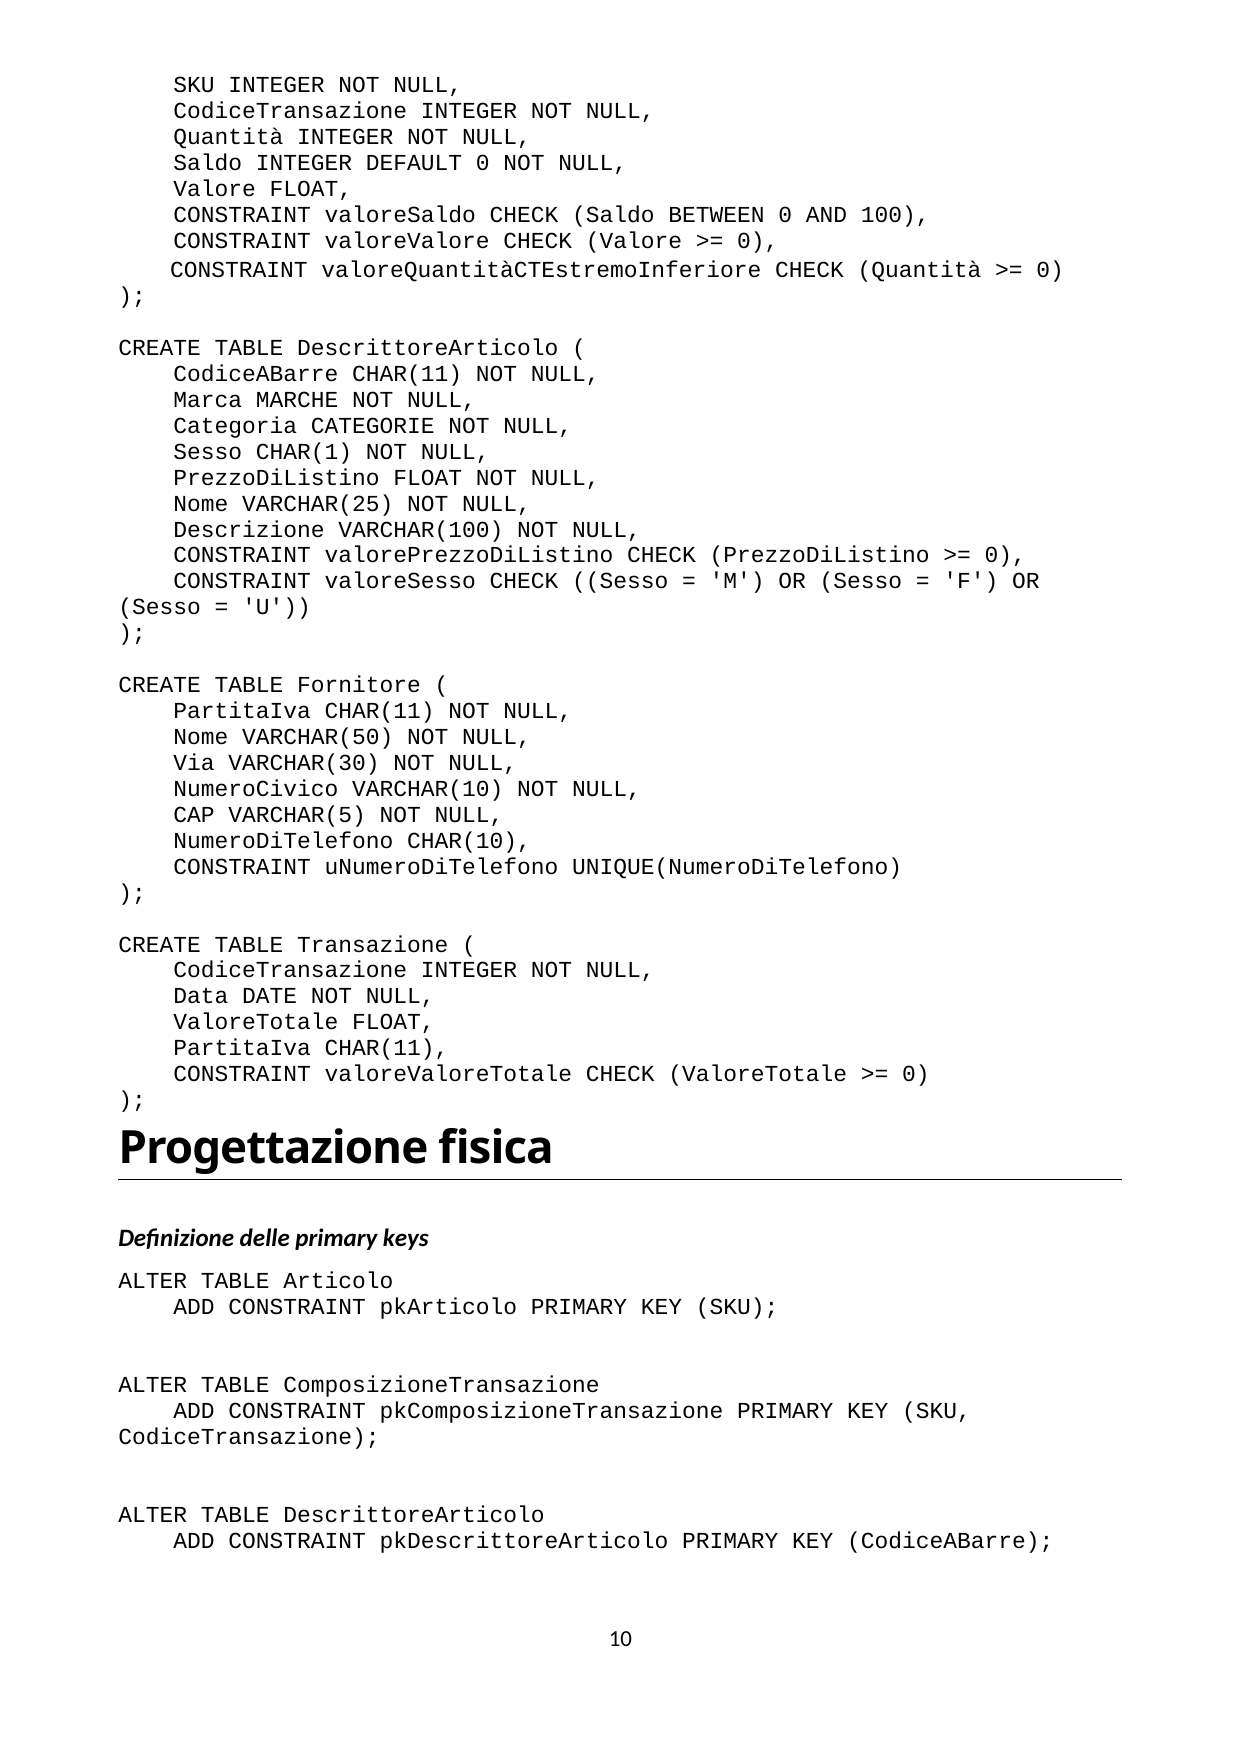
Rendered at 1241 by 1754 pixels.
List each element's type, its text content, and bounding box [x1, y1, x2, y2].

text CodiceABarre CHAR(11) NOT NULL, [118, 362, 1122, 388]
text CREATE TABLE Transazione ( [118, 933, 1122, 959]
text CONSTRAINT valoreQuantitàCTEstremoInferiore CHECK (Quantità >= 0) [118, 255, 1122, 284]
text CONSTRAINT valorePrezzoDiListino CHECK (PrezzoDiListino >= 0), [118, 544, 1122, 570]
text Data DATE NOT NULL, [118, 985, 1122, 1011]
text CONSTRAINT valoreSaldo CHECK (Saldo BETWEEN 0 AND 100), [118, 203, 1122, 229]
text PrezzoDiListino FLOAT NOT NULL, [118, 466, 1122, 492]
text CREATE TABLE Fornitore ( [118, 673, 1122, 699]
title Progettazione fisica [118, 1114, 1122, 1179]
text SKU INTEGER NOT NULL, [118, 74, 1122, 100]
text PartitaIva CHAR(11), [118, 1037, 1122, 1063]
text ALTER TABLE DescrittoreArticolo [118, 1503, 1122, 1529]
text CONSTRAINT uNumeroDiTelefono UNIQUE(NumeroDiTelefono) [118, 855, 1122, 881]
text Quantità INTEGER NOT NULL, [118, 126, 1122, 152]
text PartitaIva CHAR(11) NOT NULL, [118, 699, 1122, 725]
text Categoria CATEGORIE NOT NULL, [118, 414, 1122, 440]
text Nome VARCHAR(50) NOT NULL, [118, 725, 1122, 751]
text ValoreTotale FLOAT, [118, 1011, 1122, 1037]
text CONSTRAINT valoreValoreTotale CHECK (ValoreTotale >= 0) [118, 1063, 1122, 1088]
text CONSTRAINT valoreValore CHECK (Valore >= 0), [118, 229, 1122, 255]
text Definizione delle primary keys [118, 1223, 1122, 1253]
text CodiceTransazione INTEGER NOT NULL, [118, 100, 1122, 126]
text CodiceTransazione INTEGER NOT NULL, [118, 959, 1122, 985]
text ADD CONSTRAINT pkArticolo PRIMARY KEY (SKU); [118, 1296, 1122, 1322]
text ); [118, 622, 1122, 648]
text Nome VARCHAR(25) NOT NULL, [118, 492, 1122, 518]
text ); [118, 284, 1122, 310]
text CREATE TABLE DescrittoreArticolo ( [118, 336, 1122, 362]
text Via VARCHAR(30) NOT NULL, [118, 751, 1122, 777]
text ALTER TABLE Articolo [118, 1270, 1122, 1296]
text ADD CONSTRAINT pkComposizioneTransazione PRIMARY KEY (SKU, CodiceTransazione); [118, 1399, 1122, 1451]
text Sesso CHAR(1) NOT NULL, [118, 440, 1122, 466]
text ); [118, 1088, 1122, 1114]
text ALTER TABLE ComposizioneTransazione [118, 1373, 1122, 1399]
text Marca MARCHE NOT NULL, [118, 388, 1122, 414]
text Valore FLOAT, [118, 177, 1122, 203]
text NumeroDiTelefono CHAR(10), [118, 829, 1122, 855]
text Descrizione VARCHAR(100) NOT NULL, [118, 518, 1122, 544]
text CONSTRAINT valoreSesso CHECK ((Sesso = 'M') OR (Sesso = 'F') OR (Sesso = 'U')) [118, 570, 1122, 622]
text Saldo INTEGER DEFAULT 0 NOT NULL, [118, 152, 1122, 177]
text ); [118, 881, 1122, 907]
text CAP VARCHAR(5) NOT NULL, [118, 803, 1122, 829]
text NumeroCivico VARCHAR(10) NOT NULL, [118, 777, 1122, 803]
text ADD CONSTRAINT pkDescrittoreArticolo PRIMARY KEY (CodiceABarre); [118, 1529, 1122, 1555]
